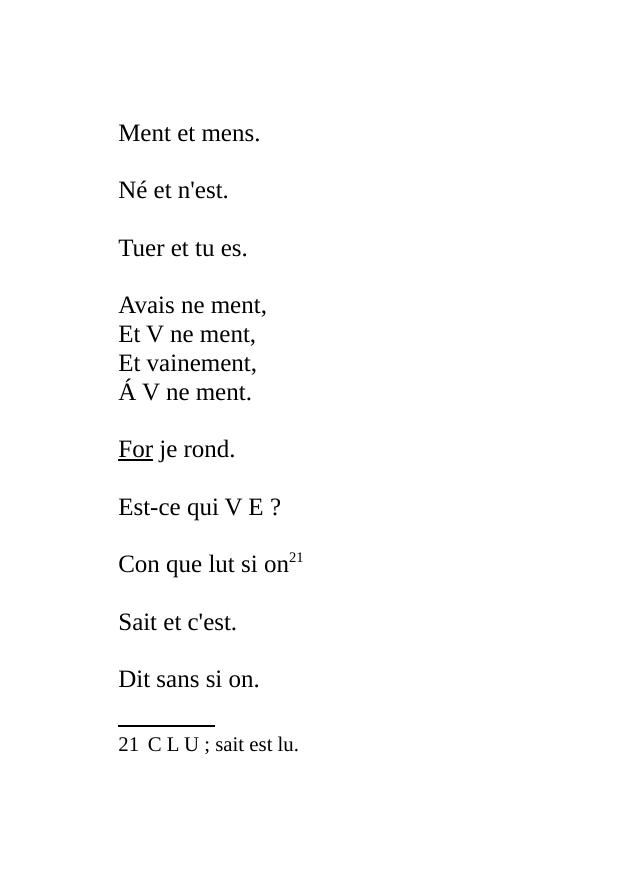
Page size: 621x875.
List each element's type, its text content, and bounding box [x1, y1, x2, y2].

text Avais ne ment, [118, 291, 502, 319]
text Dit sans si on. [118, 664, 502, 693]
text Né et n'est. [118, 176, 502, 204]
text Á V ne ment. [118, 377, 502, 406]
text Ment et mens. [118, 118, 502, 147]
text Est-ce qui V E ? [118, 492, 502, 521]
text Tuer et tu es. [118, 233, 502, 262]
text For je rond. [118, 434, 502, 463]
text Sait et c'est. [118, 607, 502, 636]
text Con que lut si on [118, 549, 502, 578]
text Et vainement, [118, 348, 502, 377]
text C L U ; sait est lu. [118, 732, 502, 756]
text Et V ne ment, [118, 319, 502, 348]
